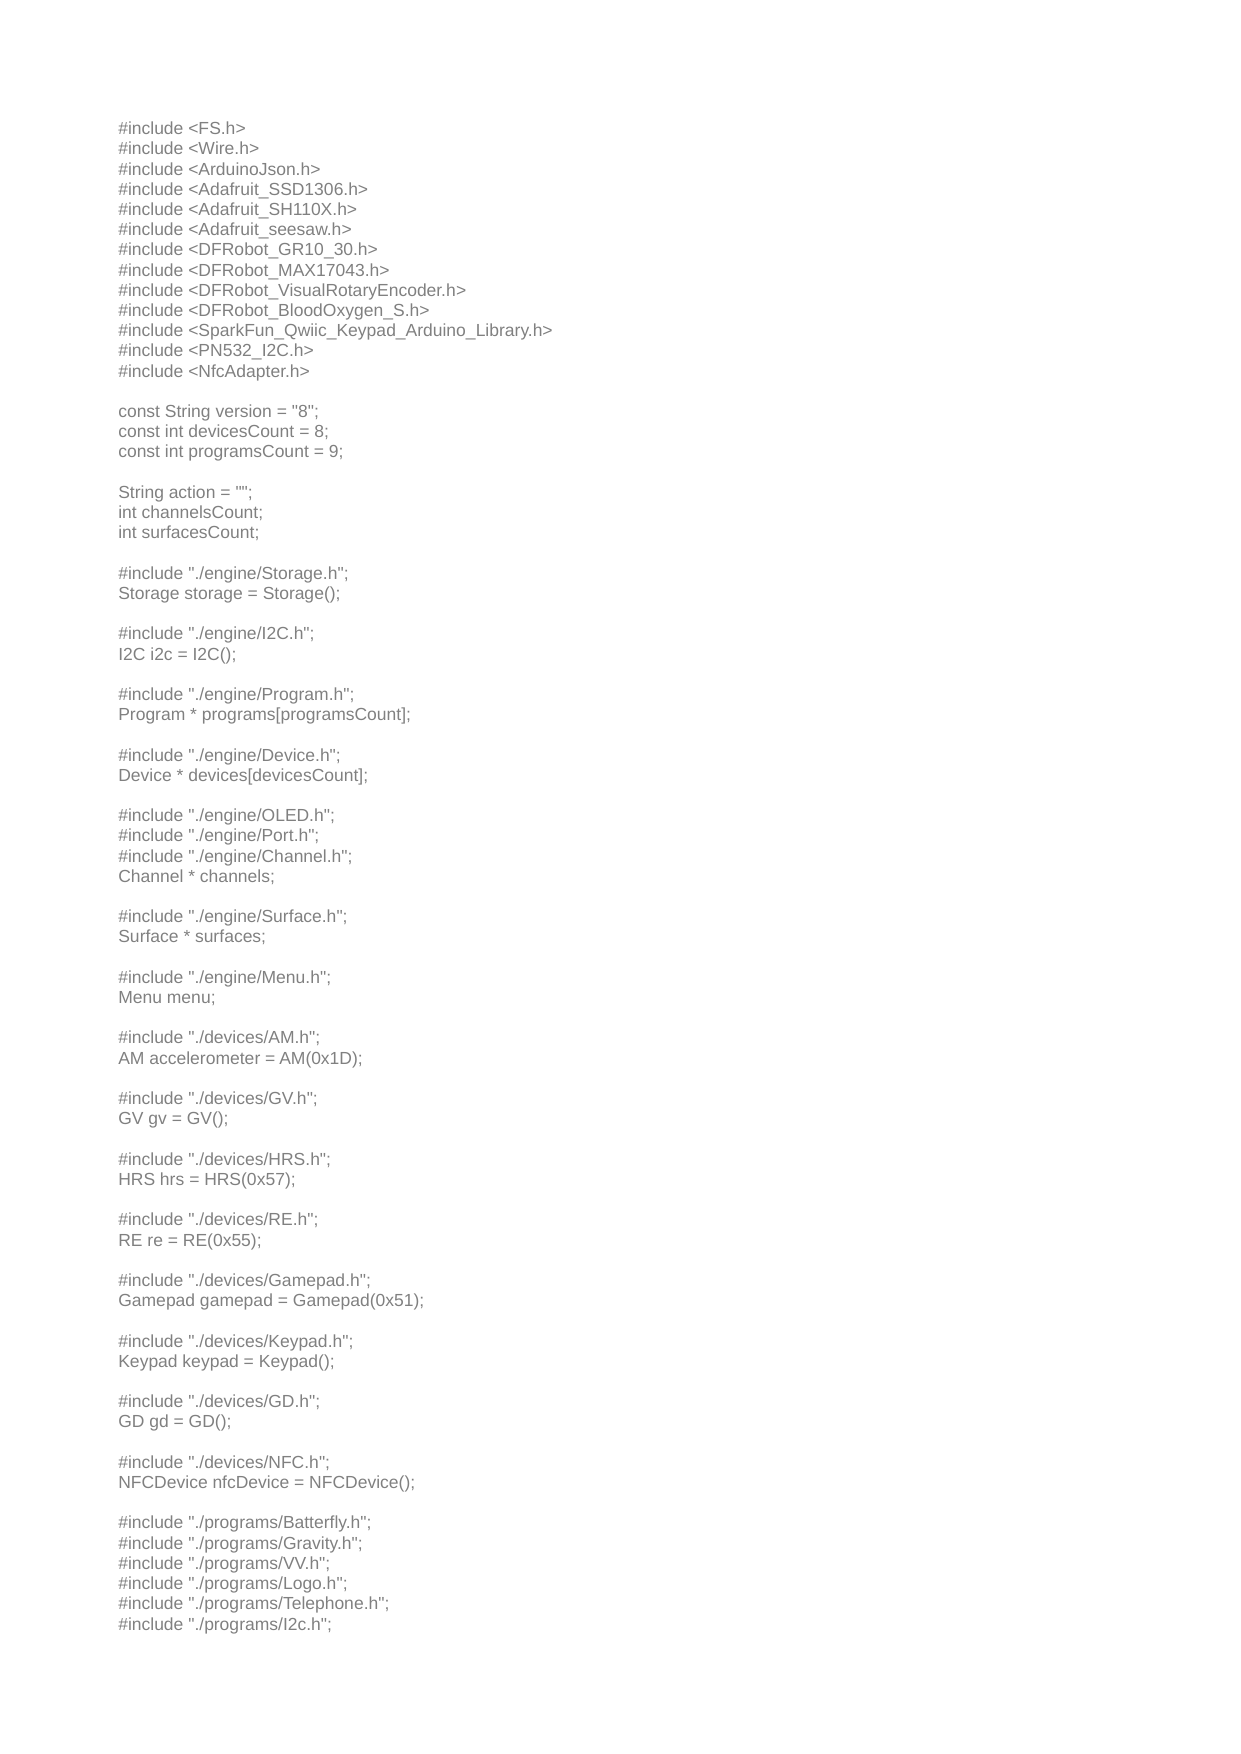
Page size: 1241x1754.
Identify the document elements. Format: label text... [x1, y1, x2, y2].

text #include "./engine/Surface.h"; [118, 906, 1122, 926]
text #include <SparkFun_Qwiic_Keypad_Arduino_Library.h> [118, 320, 1122, 340]
text int surfacesCount; [118, 522, 1122, 542]
text #include "./programs/Logo.h"; [118, 1573, 1122, 1593]
text I2C i2c = I2C(); [118, 643, 1122, 664]
text AM accelerometer = AM(0x1D); [118, 1048, 1122, 1068]
text #include "./devices/GV.h"; [118, 1088, 1122, 1108]
text #include <DFRobot_MAX17043.h> [118, 259, 1122, 280]
text Channel * channels; [118, 866, 1122, 886]
text #include "./programs/I2c.h"; [118, 1613, 1122, 1634]
text #include "./programs/Batterfly.h"; [118, 1512, 1122, 1533]
text #include <DFRobot_VisualRotaryEncoder.h> [118, 280, 1122, 300]
text #include "./engine/Program.h"; [118, 684, 1122, 704]
text HRS hrs = HRS(0x57); [118, 1169, 1122, 1189]
text #include "./engine/I2C.h"; [118, 623, 1122, 643]
text #include <Wire.h> [118, 138, 1122, 158]
text #include <DFRobot_GR10_30.h> [118, 239, 1122, 259]
text RE re = RE(0x55); [118, 1229, 1122, 1250]
text #include "./devices/GD.h"; [118, 1391, 1122, 1411]
text #include "./engine/OLED.h"; [118, 805, 1122, 825]
text String action = ""; [118, 482, 1122, 502]
text #include "./engine/Storage.h"; [118, 563, 1122, 583]
text #include <PN532_I2C.h> [118, 340, 1122, 361]
text #include "./devices/Keypad.h"; [118, 1331, 1122, 1351]
text #include "./devices/HRS.h"; [118, 1149, 1122, 1169]
text #include "./devices/AM.h"; [118, 1027, 1122, 1048]
text Keypad keypad = Keypad(); [118, 1351, 1122, 1371]
text Device * devices[devicesCount]; [118, 765, 1122, 785]
text #include "./devices/NFC.h"; [118, 1452, 1122, 1472]
text const String version = "8"; [118, 401, 1122, 421]
text #include <Adafruit_seesaw.h> [118, 219, 1122, 239]
text #include "./devices/Gamepad.h"; [118, 1270, 1122, 1290]
text GV gv = GV(); [118, 1108, 1122, 1128]
text #include "./programs/Telephone.h"; [118, 1593, 1122, 1613]
text int channelsCount; [118, 502, 1122, 522]
text const int programsCount = 9; [118, 441, 1122, 462]
text Program * programs[programsCount]; [118, 704, 1122, 724]
text #include "./engine/Channel.h"; [118, 846, 1122, 866]
text Surface * surfaces; [118, 926, 1122, 947]
text #include "./engine/Port.h"; [118, 825, 1122, 846]
text #include "./engine/Device.h"; [118, 744, 1122, 765]
text Menu menu; [118, 987, 1122, 1007]
text #include <Adafruit_SH110X.h> [118, 199, 1122, 219]
text #include <Adafruit_SSD1306.h> [118, 179, 1122, 199]
text #include <DFRobot_BloodOxygen_S.h> [118, 300, 1122, 320]
text #include "./engine/Menu.h"; [118, 967, 1122, 987]
text #include "./programs/Gravity.h"; [118, 1533, 1122, 1553]
text const int devicesCount = 8; [118, 421, 1122, 441]
text #include <NfcAdapter.h> [118, 361, 1122, 381]
text #include <ArduinoJson.h> [118, 158, 1122, 179]
text #include "./programs/VV.h"; [118, 1553, 1122, 1573]
text GD gd = GD(); [118, 1411, 1122, 1432]
text #include "./devices/RE.h"; [118, 1209, 1122, 1229]
text Gamepad gamepad = Gamepad(0x51); [118, 1290, 1122, 1310]
text #include <FS.h> [118, 118, 1122, 138]
text Storage storage = Storage(); [118, 583, 1122, 603]
text NFCDevice nfcDevice = NFCDevice(); [118, 1472, 1122, 1492]
